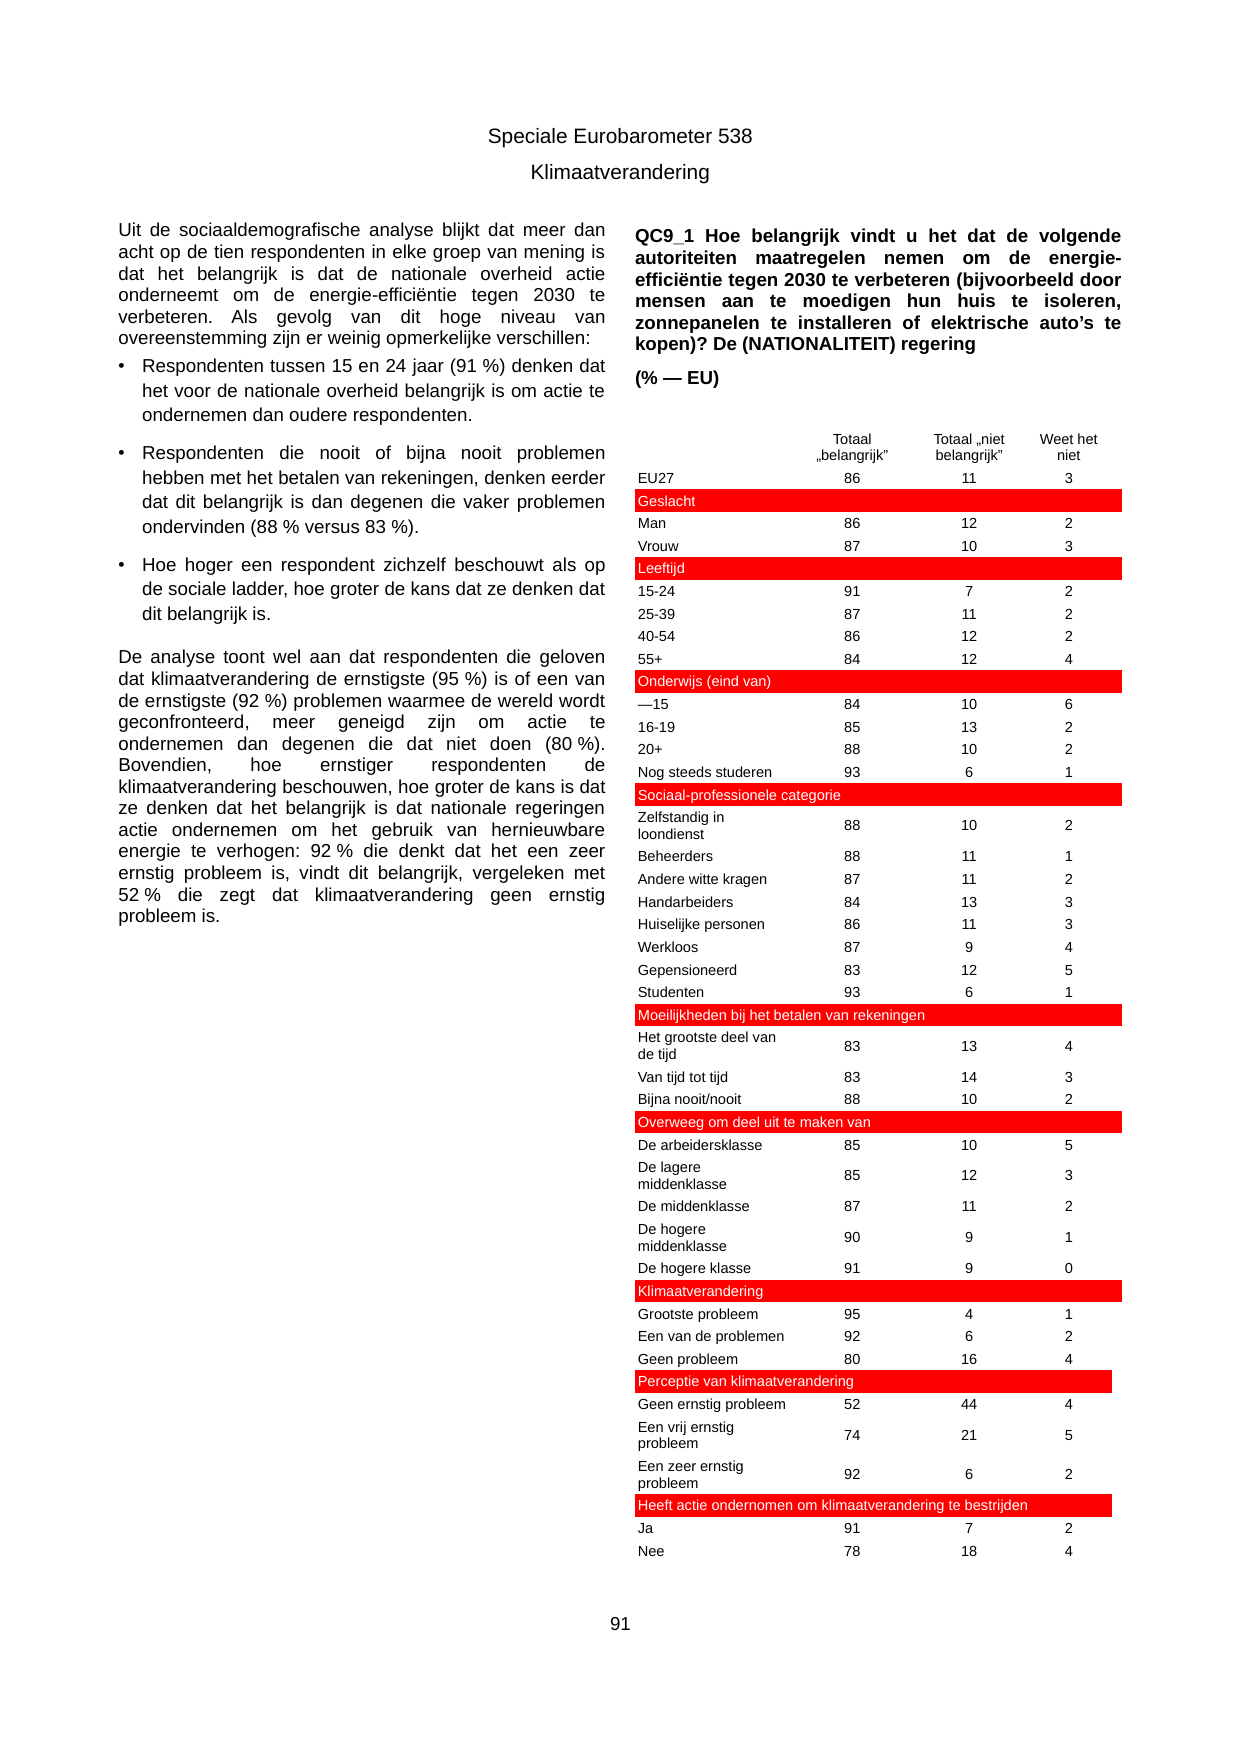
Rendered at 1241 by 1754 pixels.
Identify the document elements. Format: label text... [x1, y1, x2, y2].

table_cell 2 [1029, 1088, 1108, 1111]
table_cell 6 [909, 981, 1029, 1003]
table_cell [1109, 1348, 1122, 1370]
table_cell 21 [909, 1415, 1029, 1455]
table_cell 12 [909, 512, 1029, 534]
table_cell [1109, 580, 1122, 602]
table_cell 84 [795, 648, 909, 670]
table_cell [1109, 693, 1122, 715]
table_cell 2 [1029, 806, 1108, 845]
table_cell Studenten [635, 981, 795, 1003]
table_cell [1109, 868, 1122, 890]
table_cell 6 [909, 1455, 1029, 1494]
table_cell 7 [909, 580, 1029, 602]
table_cell Man [635, 512, 795, 534]
table_cell 55+ [635, 648, 795, 670]
table_cell 84 [795, 693, 909, 715]
table_header Totaal „belangrijk” [795, 428, 909, 467]
table_cell 10 [909, 1133, 1029, 1156]
table_cell 12 [909, 648, 1029, 670]
list Respondenten tussen 15 en 24 jaar (91 %) denken dat het voor de nationale overheid belangrijk is om actie te ondernemen dan oudere respondenten. [118, 354, 605, 426]
table_cell Zelfstandig in loondienst [635, 806, 795, 845]
text De analyse toont wel aan dat respondenten die geloven dat klimaatverandering de ernstigste (95 %) is of een van de ernstigste (92 %) problemen waarmee de wereld wordt geconfronteerd, meer geneigd zijn om actie te ondernemen dan degenen die dat niet doen (80 %). Bovendien, hoe ernstiger respondenten de klimaatverandering beschouwen, hoe groter de kans is dat ze denken dat het belangrijk is dat nationale regeringen actie ondernemen om het gebruik van hernieuwbare energie te verhogen: 92 % die denkt dat het een zeer ernstig probleem is, vindt dit belangrijk, vergeleken met 52 % die zegt dat klimaatverandering geen ernstig probleem is. [118, 646, 605, 927]
table_cell 80 [795, 1348, 909, 1370]
table_cell 1 [1029, 981, 1108, 1003]
table_cell 4 [1029, 936, 1108, 958]
table_cell 4 [1029, 1539, 1108, 1562]
table_cell 3 [1029, 535, 1108, 557]
table_cell 93 [795, 761, 909, 783]
table_cell [1109, 761, 1122, 783]
table_cell —15 [635, 693, 795, 715]
table_cell [1109, 648, 1122, 670]
table_cell 13 [909, 1026, 1029, 1065]
table_cell 9 [909, 1218, 1029, 1257]
table_cell 1 [1029, 1303, 1108, 1325]
table_cell [1109, 715, 1122, 738]
table_cell 4 [1029, 1026, 1108, 1065]
table_cell 91 [795, 580, 909, 602]
table_cell 2 [1029, 603, 1108, 625]
table_cell 92 [795, 1325, 909, 1348]
table_cell 20+ [635, 738, 795, 761]
table_cell 12 [909, 1156, 1029, 1195]
table_cell 2 [1029, 1195, 1108, 1218]
table_cell Geslacht [635, 489, 1122, 512]
table_cell 86 [795, 512, 909, 534]
table_cell Bijna nooit/nooit [635, 1088, 795, 1111]
table_cell Moeilijkheden bij het betalen van rekeningen [635, 1004, 1122, 1026]
table_cell 2 [1029, 1455, 1108, 1494]
table_cell 2 [1029, 868, 1108, 890]
table_cell 9 [909, 936, 1029, 958]
table_cell 2 [1029, 1325, 1108, 1348]
table_header Weet het niet [1029, 428, 1108, 467]
table_cell Een van de problemen [635, 1325, 795, 1348]
table_cell [1109, 1393, 1122, 1415]
table_cell [1109, 1415, 1122, 1455]
table_cell Huiselijke personen [635, 913, 795, 936]
table_cell Een zeer ernstig probleem [635, 1455, 795, 1494]
table_cell 25-39 [635, 603, 795, 625]
table_cell 2 [1029, 580, 1108, 602]
table_cell 10 [909, 693, 1029, 715]
table_cell 2 [1029, 625, 1108, 648]
table_cell [1109, 1303, 1122, 1325]
table_cell [1109, 625, 1122, 648]
table_cell De hogere klasse [635, 1257, 795, 1280]
table_cell 85 [795, 1133, 909, 1156]
table_cell Het grootste deel van de tijd [635, 1026, 795, 1065]
table_cell [1109, 1218, 1122, 1257]
table_cell 2 [1029, 1517, 1108, 1539]
table_cell [1109, 738, 1122, 761]
table_cell Nog steeds studeren [635, 761, 795, 783]
table_cell 86 [795, 467, 909, 489]
table_cell 40-54 [635, 625, 795, 648]
table_cell [1112, 1494, 1122, 1517]
table_cell 78 [795, 1539, 909, 1562]
table_cell [1109, 845, 1122, 868]
table_cell 6 [909, 1325, 1029, 1348]
text Uit de sociaaldemografische analyse blijkt dat meer dan acht op de tien respondenten in elke groep van mening is dat het belangrijk is dat de nationale overheid actie onderneemt om de energie-efficiëntie tegen 2030 te verbeteren. Als gevolg van dit hoge niveau van overeenstemming zijn er weinig opmerkelijke verschillen: [118, 219, 605, 349]
table_cell Nee [635, 1539, 795, 1562]
table_cell Grootste probleem [635, 1303, 795, 1325]
table_cell [1109, 1455, 1122, 1494]
table_cell Onderwijs (eind van) [635, 670, 1122, 693]
table_cell 90 [795, 1218, 909, 1257]
table_cell 3 [1029, 1156, 1108, 1195]
table_cell 4 [1029, 648, 1108, 670]
table_cell 3 [1029, 467, 1108, 489]
table_cell 12 [909, 625, 1029, 648]
table_cell 5 [1029, 1133, 1108, 1156]
table_cell 93 [795, 981, 909, 1003]
table_cell 52 [795, 1393, 909, 1415]
table_cell Klimaatverandering [635, 1280, 1122, 1302]
table_cell 86 [795, 913, 909, 936]
table_cell 85 [795, 715, 909, 738]
table_cell 83 [795, 958, 909, 981]
table_cell Geen probleem [635, 1348, 795, 1370]
table_cell Andere witte kragen [635, 868, 795, 890]
list Hoe hoger een respondent zichzelf beschouwt als op de sociale ladder, hoe groter de kans dat ze denken dat dit belangrijk is. [118, 553, 605, 624]
table_cell 6 [909, 761, 1029, 783]
table_cell 91 [795, 1517, 909, 1539]
table_cell Een vrij ernstig probleem [635, 1415, 795, 1455]
table_header Totaal „niet belangrijk” [909, 428, 1029, 467]
table_cell [1109, 1156, 1122, 1195]
table_cell 9 [909, 1257, 1029, 1280]
text (% — EU) [635, 366, 1122, 388]
table_cell 74 [795, 1415, 909, 1455]
table_cell 16-19 [635, 715, 795, 738]
table_cell Vrouw [635, 535, 795, 557]
table_cell Geen ernstig probleem [635, 1393, 795, 1415]
table_cell Overweeg om deel uit te maken van [635, 1111, 1122, 1133]
table_cell 5 [1029, 958, 1108, 981]
table_cell 95 [795, 1303, 909, 1325]
table_cell 5 [1029, 1415, 1108, 1455]
text QC9_1 Hoe belangrijk vindt u het dat de volgende autoriteiten maatregelen nemen om de energie-efficiëntie tegen 2030 te verbeteren (bijvoorbeeld door mensen aan te moedigen hun huis te isoleren, zonnepanelen te installeren of elektrische auto’s te kopen)? De (NATIONALITEIT) regering [635, 225, 1122, 354]
table_cell De lagere middenklasse [635, 1156, 795, 1195]
table_cell 6 [1029, 693, 1108, 715]
table_cell [1109, 1195, 1122, 1218]
table_cell Leeftijd [635, 557, 1122, 580]
table_cell EU27 [635, 467, 795, 489]
table_cell [1109, 981, 1122, 1003]
table_cell 11 [909, 603, 1029, 625]
table_cell 13 [909, 890, 1029, 913]
table_cell 92 [795, 1455, 909, 1494]
table_cell 15-24 [635, 580, 795, 602]
table_cell 10 [909, 1088, 1029, 1111]
table_cell 85 [795, 1156, 909, 1195]
table_cell [1109, 806, 1122, 845]
table_cell [1109, 936, 1122, 958]
table_cell 83 [795, 1026, 909, 1065]
table_cell 87 [795, 535, 909, 557]
table_cell Beheerders [635, 845, 795, 868]
table_cell [1109, 603, 1122, 625]
table_cell 88 [795, 806, 909, 845]
table_cell [1109, 1325, 1122, 1348]
table_cell [1109, 1088, 1122, 1111]
table_cell Sociaal-professionele categorie [635, 783, 1122, 806]
table_cell Perceptie van klimaatverandering [635, 1370, 1112, 1393]
table_cell [1109, 535, 1122, 557]
table_cell [1109, 512, 1122, 534]
table_cell [1109, 890, 1122, 913]
table_cell [1109, 913, 1122, 936]
table_cell 10 [909, 738, 1029, 761]
table_cell 0 [1029, 1257, 1108, 1280]
table_cell 11 [909, 913, 1029, 936]
table_cell 87 [795, 868, 909, 890]
table_cell 86 [795, 625, 909, 648]
table_cell 2 [1029, 738, 1108, 761]
table_cell 4 [1029, 1348, 1108, 1370]
table_cell [1109, 1026, 1122, 1065]
table_cell 3 [1029, 890, 1108, 913]
table_cell 11 [909, 1195, 1029, 1218]
table_cell 10 [909, 535, 1029, 557]
table_cell [1109, 958, 1122, 981]
table_cell 87 [795, 936, 909, 958]
table_cell Werkloos [635, 936, 795, 958]
table_cell 11 [909, 868, 1029, 890]
table_cell [1109, 1065, 1122, 1088]
table_cell 11 [909, 845, 1029, 868]
table_cell De arbeidersklasse [635, 1133, 795, 1156]
table_cell 88 [795, 1088, 909, 1111]
table_cell 44 [909, 1393, 1029, 1415]
table_cell 1 [1029, 845, 1108, 868]
table_cell Gepensioneerd [635, 958, 795, 981]
table_cell 4 [909, 1303, 1029, 1325]
table_cell Van tijd tot tijd [635, 1065, 795, 1088]
table_cell [1109, 467, 1122, 489]
table_cell 18 [909, 1539, 1029, 1562]
table_cell 16 [909, 1348, 1029, 1370]
table_cell 83 [795, 1065, 909, 1088]
table_cell 88 [795, 845, 909, 868]
table_cell Heeft actie ondernomen om klimaatverandering te bestrijden [635, 1494, 1112, 1517]
table_cell Handarbeiders [635, 890, 795, 913]
table_cell 2 [1029, 512, 1108, 534]
table_cell 1 [1029, 761, 1108, 783]
table_cell 91 [795, 1257, 909, 1280]
table_cell [1109, 1517, 1122, 1539]
table_header [1109, 428, 1122, 467]
table_cell 12 [909, 958, 1029, 981]
table_cell 7 [909, 1517, 1029, 1539]
table_cell 1 [1029, 1218, 1108, 1257]
table_cell [1109, 1539, 1122, 1562]
table_cell 14 [909, 1065, 1029, 1088]
table_cell 2 [1029, 715, 1108, 738]
table_cell 13 [909, 715, 1029, 738]
table_header [635, 428, 795, 467]
table_cell 3 [1029, 1065, 1108, 1088]
table_cell [1109, 1257, 1122, 1280]
list Respondenten die nooit of bijna nooit problemen hebben met het betalen van rekeningen, denken eerder dat dit belangrijk is dan degenen die vaker problemen ondervinden (88 % versus 83 %). [118, 442, 605, 538]
table_cell 87 [795, 1195, 909, 1218]
table_cell [1112, 1370, 1122, 1393]
table_cell De middenklasse [635, 1195, 795, 1218]
table_cell De hogere middenklasse [635, 1218, 795, 1257]
table_cell 84 [795, 890, 909, 913]
table_cell 11 [909, 467, 1029, 489]
table_cell 10 [909, 806, 1029, 845]
table_cell [1109, 1133, 1122, 1156]
table_cell 88 [795, 738, 909, 761]
table_cell 3 [1029, 913, 1108, 936]
table_cell 4 [1029, 1393, 1108, 1415]
table_cell 87 [795, 603, 909, 625]
table_cell Ja [635, 1517, 795, 1539]
